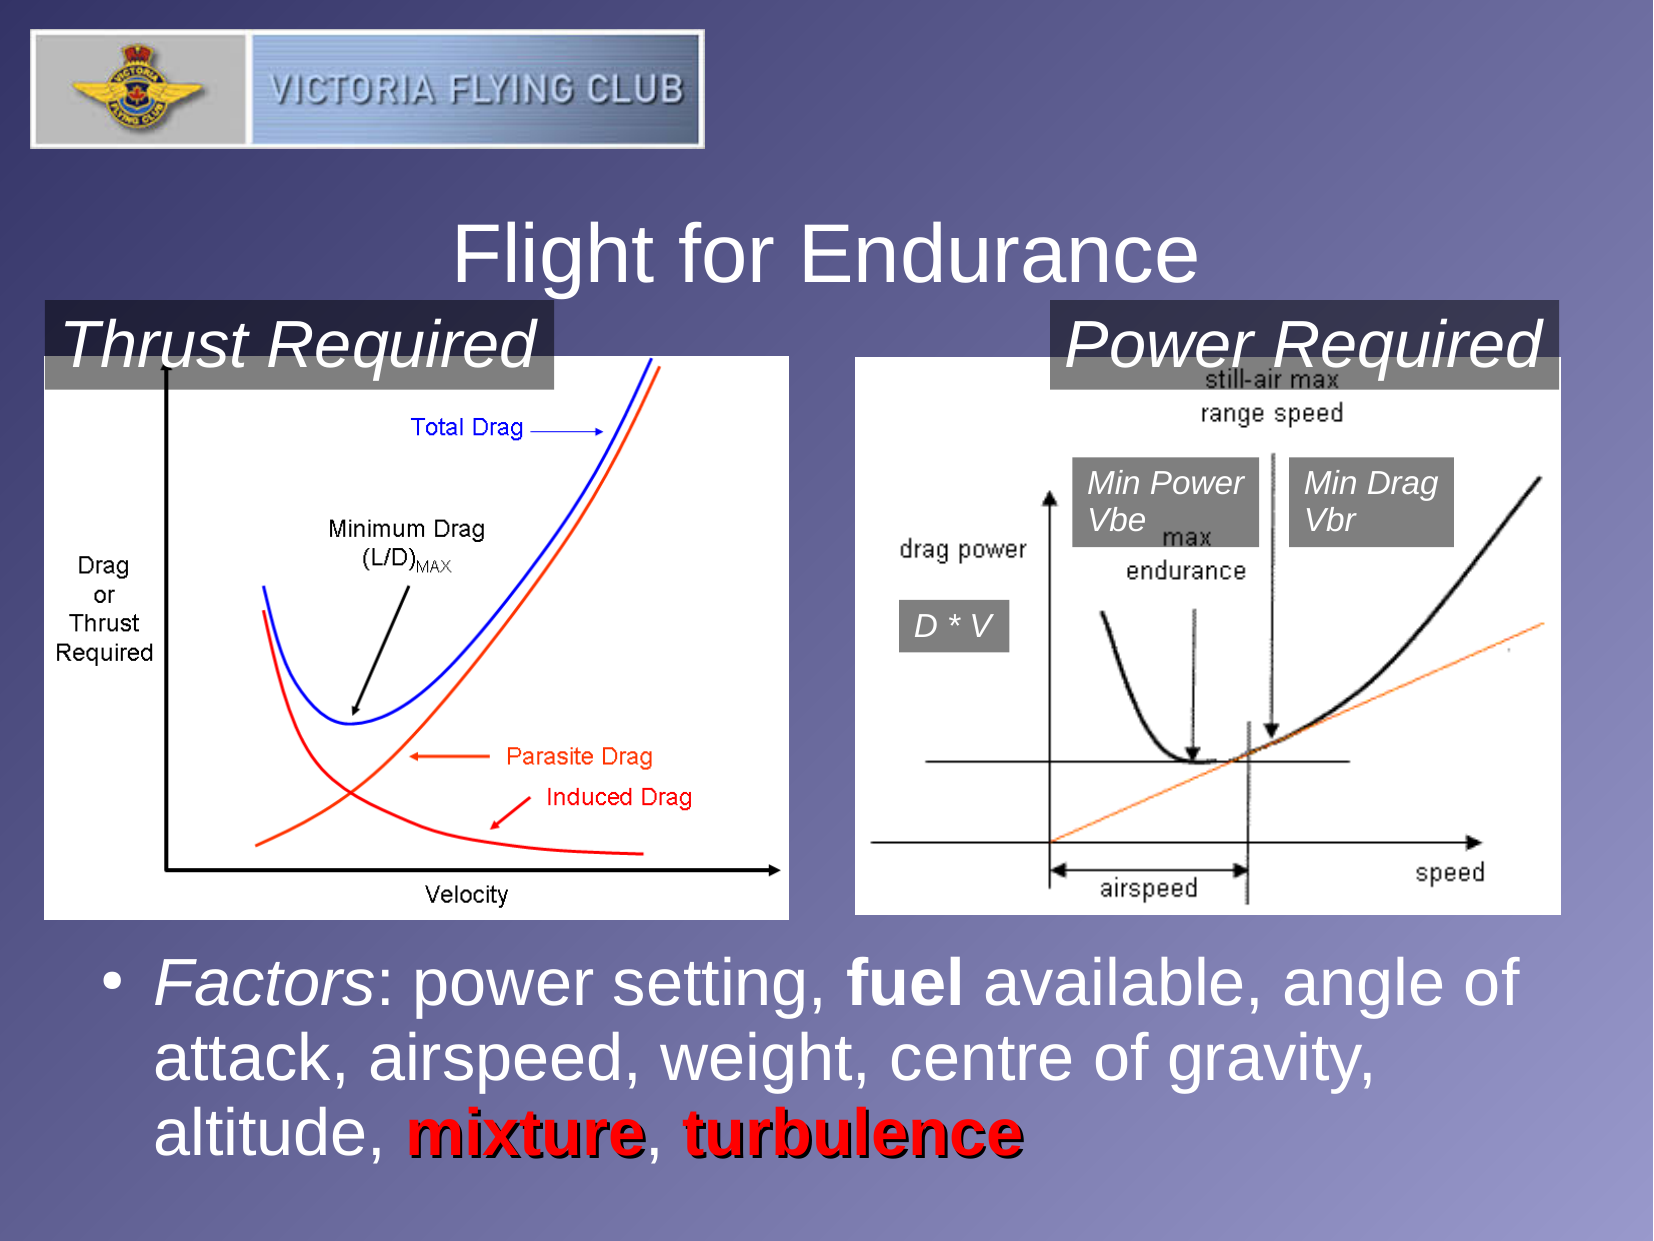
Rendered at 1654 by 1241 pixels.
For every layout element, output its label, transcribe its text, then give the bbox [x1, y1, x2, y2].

picture [855, 357, 1561, 916]
text_box Min Power Vbe [1072, 457, 1260, 548]
title Flight for Endurance [82, 150, 1571, 358]
text_box Power Required [1050, 300, 1560, 390]
text_box Min Drag Vbr [1289, 457, 1454, 548]
list Factors: power setting, fuel available, angle of attack, airspeed, weight, centre of gravity, altitude, mixture, turbulence [82, 945, 1571, 1201]
picture [30, 29, 705, 149]
text_box Thrust Required [44, 300, 555, 390]
picture [44, 358, 789, 920]
text_box D * V [899, 599, 1010, 653]
